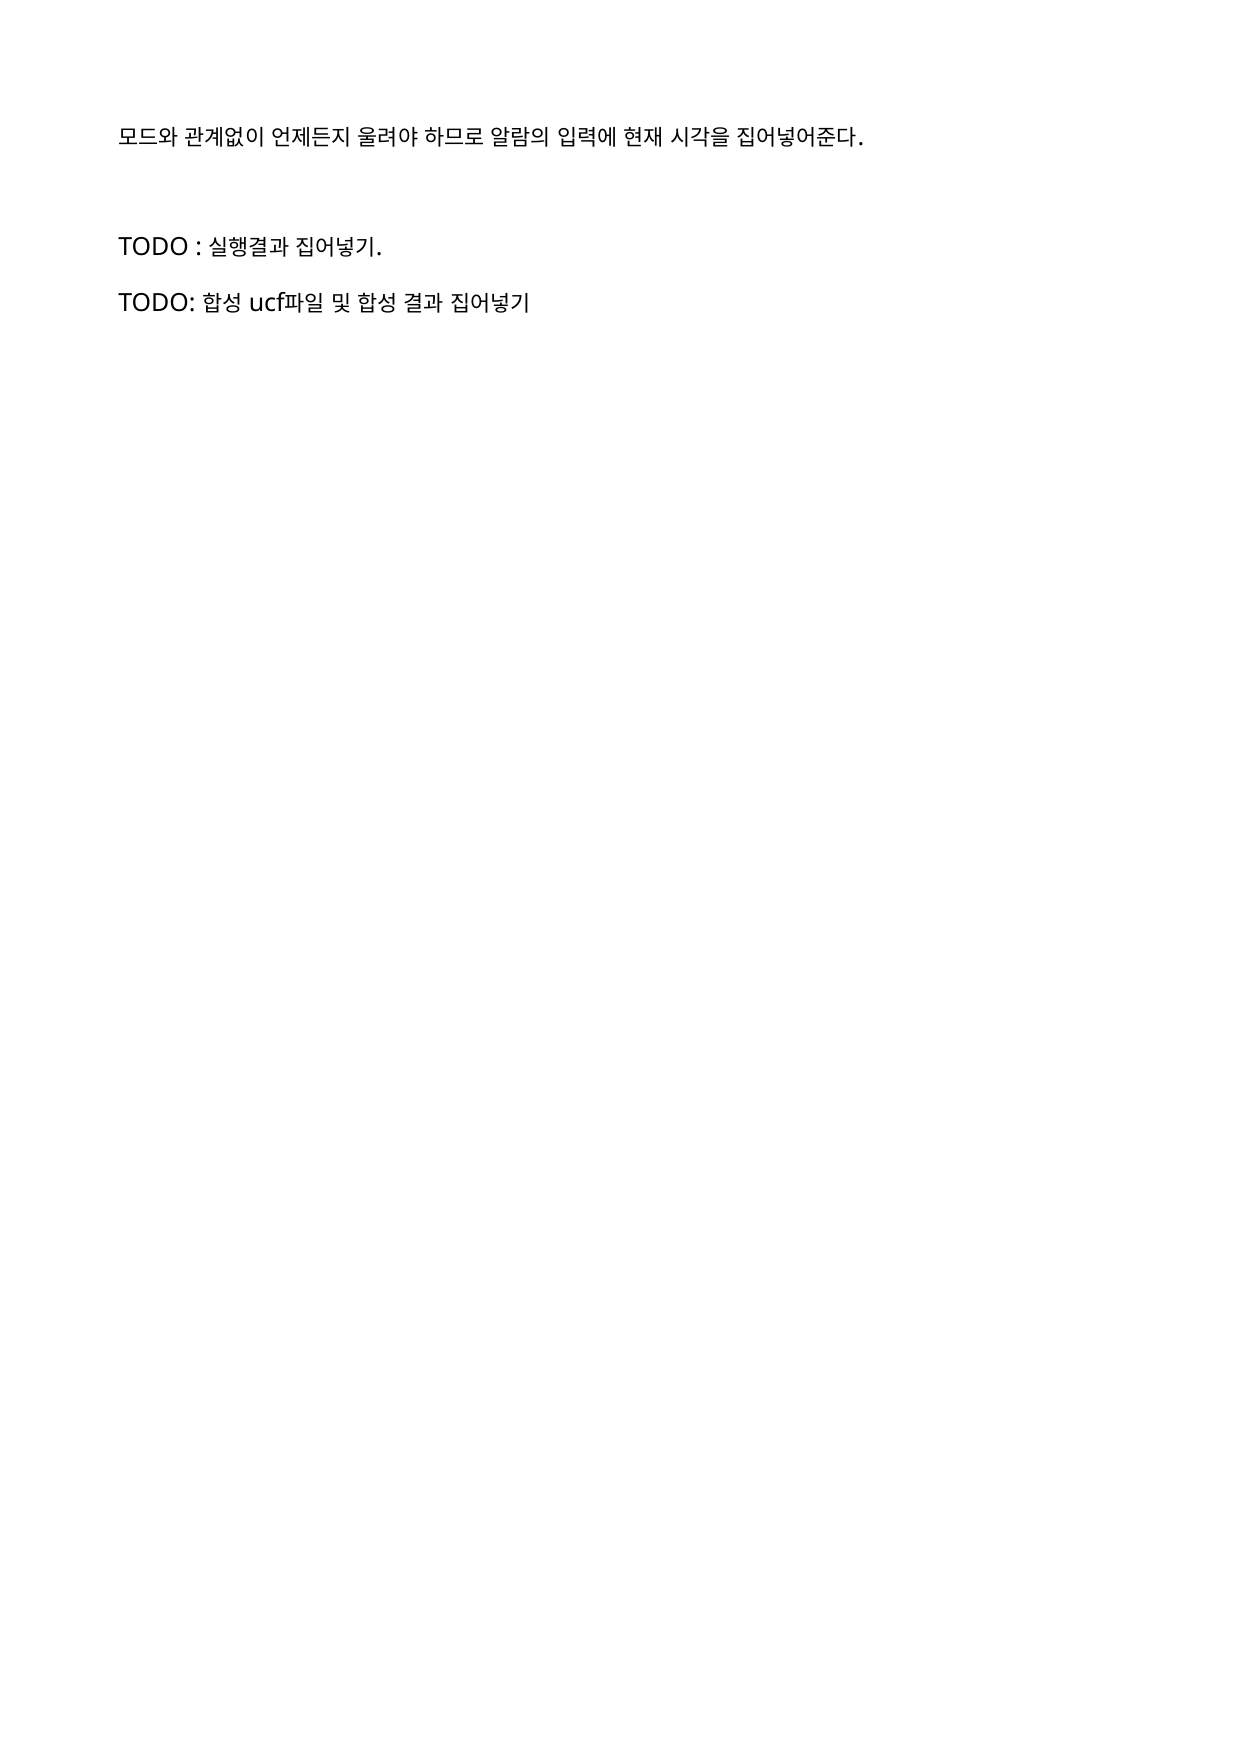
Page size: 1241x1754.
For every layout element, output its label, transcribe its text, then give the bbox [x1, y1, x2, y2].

text 모드와 관계없이 언제든지 울려야 하므로 알람의 입력에 현재 시각을 집어넣어준다. [118, 118, 1122, 152]
text TODO: 합성 ucf파일 및 합성 결과 집어넣기 [118, 284, 1122, 318]
text TODO : 실행결과 집어넣기. [118, 229, 1122, 263]
